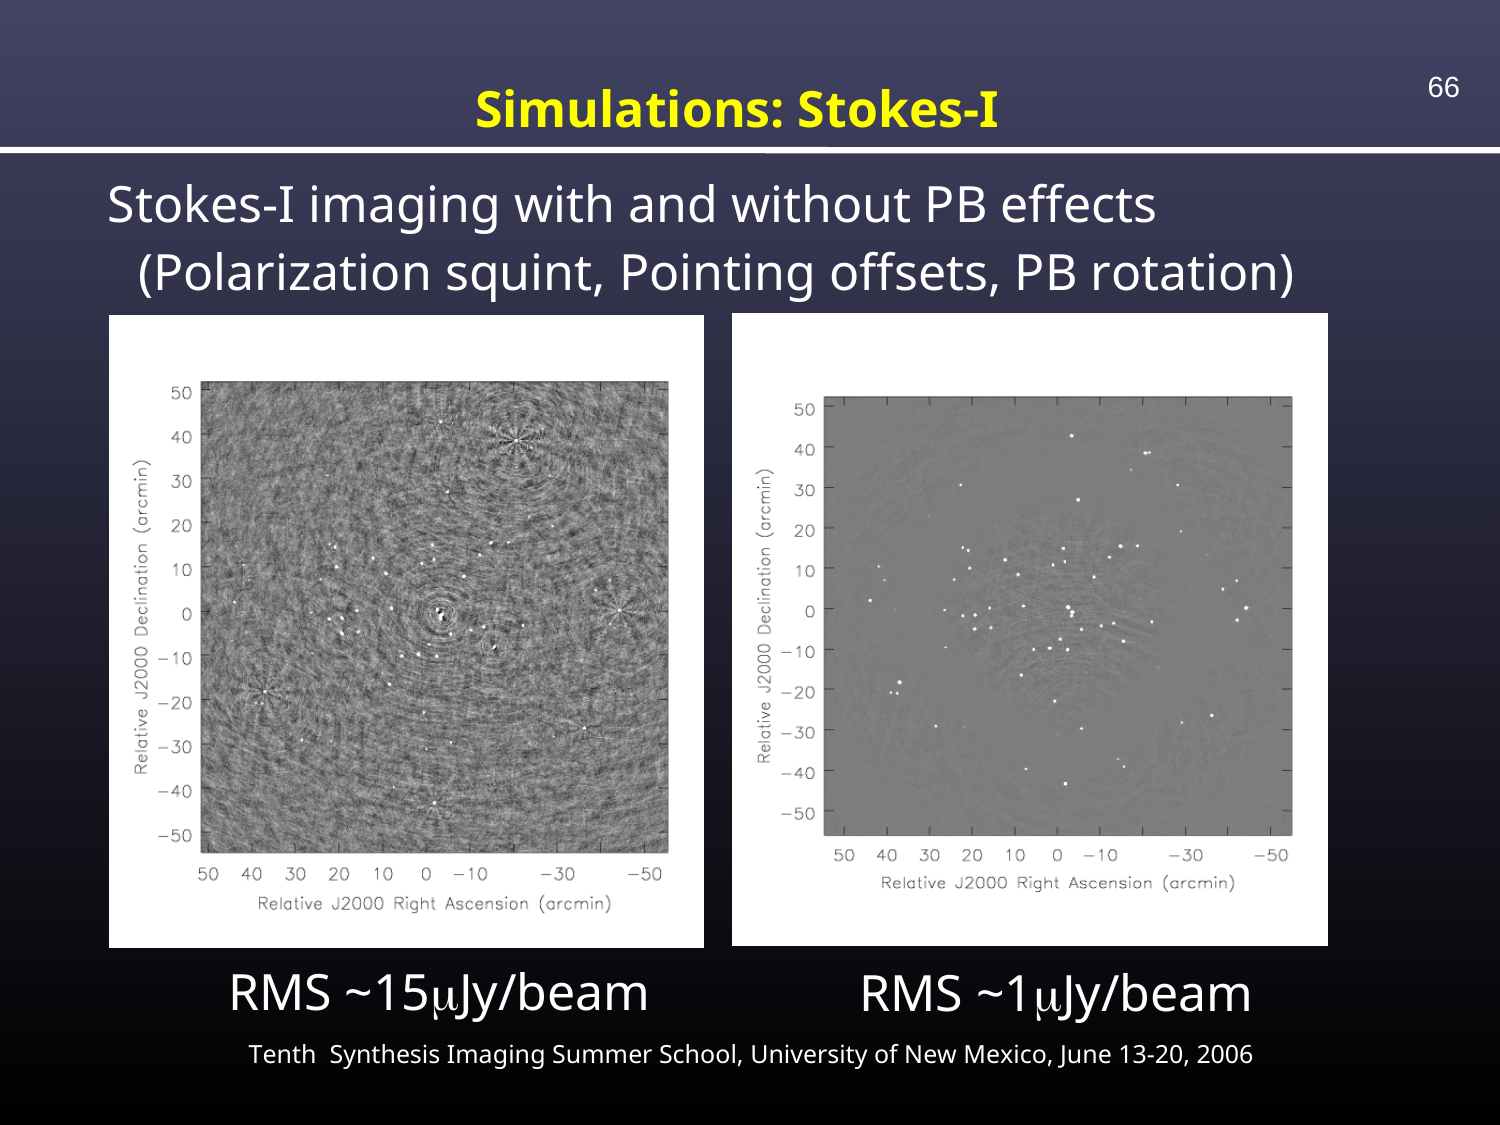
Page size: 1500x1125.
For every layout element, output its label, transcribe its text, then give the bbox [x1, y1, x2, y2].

title Simulations: Stokes-I [112, 62, 1375, 151]
text_box Stokes-I imaging with and without PB effects (Polarization squint, Pointing offsets, PB rotation) [107, 168, 1386, 318]
picture [732, 313, 1328, 946]
text_box RMS ~15mJy/beam [228, 957, 663, 1023]
subtitle [1328, 318, 1382, 921]
text_box RMS ~1mJy/beam [859, 958, 1277, 1024]
subtitle [704, 318, 732, 921]
picture [109, 318, 704, 948]
